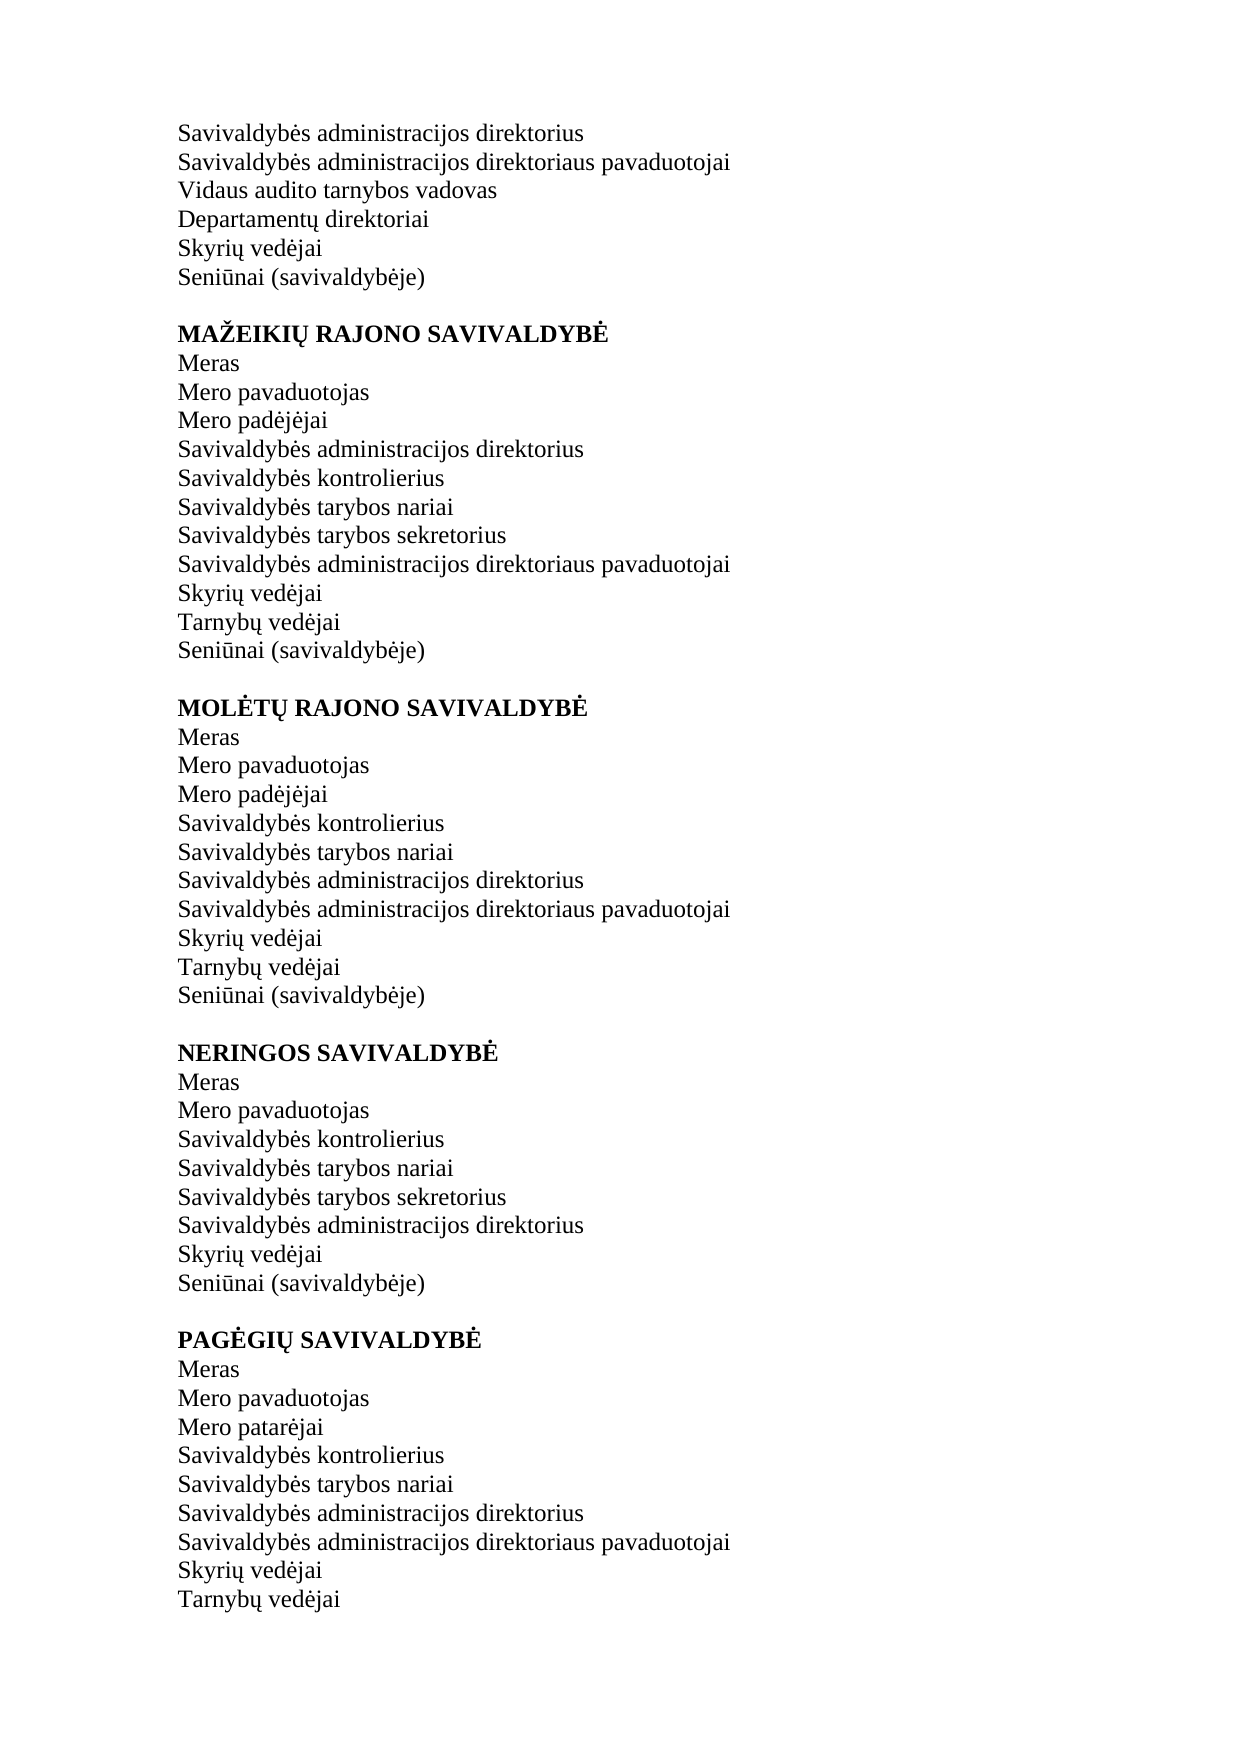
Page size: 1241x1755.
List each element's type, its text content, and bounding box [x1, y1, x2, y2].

text Savivaldybės administracijos direktoriaus pavaduotojai [177, 549, 1122, 578]
text Savivaldybės kontrolierius [177, 1441, 1122, 1469]
text Savivaldybės administracijos direktorius [177, 118, 1122, 147]
text Savivaldybės administracijos direktorius [177, 1498, 1122, 1527]
text Savivaldybės kontrolierius [177, 463, 1122, 492]
text MOLĖTŲ RAJONO SAVIVALDYBĖ [177, 693, 1122, 722]
text Meras [177, 722, 1122, 751]
text Skyrių vedėjai [177, 578, 1122, 607]
text Meras [177, 348, 1122, 377]
text Savivaldybės administracijos direktoriaus pavaduotojai [177, 147, 1122, 176]
text Seniūnai (savivaldybėje) [177, 262, 1122, 291]
text Skyrių vedėjai [177, 1556, 1122, 1584]
text Tarnybų vedėjai [177, 952, 1122, 981]
text Mero pavaduotojas [177, 751, 1122, 779]
text Mero padėjėjai [177, 406, 1122, 434]
text Mero pavaduotojas [177, 1096, 1122, 1124]
text Savivaldybės administracijos direktoriaus pavaduotojai [177, 894, 1122, 923]
text Mero pavaduotojas [177, 1383, 1122, 1412]
text Savivaldybės administracijos direktorius [177, 866, 1122, 894]
text Mero pavaduotojas [177, 377, 1122, 406]
text Tarnybų vedėjai [177, 607, 1122, 636]
text Savivaldybės tarybos nariai [177, 1469, 1122, 1498]
text Meras [177, 1067, 1122, 1096]
text Savivaldybės administracijos direktorius [177, 1211, 1122, 1239]
text Seniūnai (savivaldybėje) [177, 981, 1122, 1009]
text Skyrių vedėjai [177, 233, 1122, 262]
text Skyrių vedėjai [177, 923, 1122, 952]
text Savivaldybės administracijos direktoriaus pavaduotojai [177, 1527, 1122, 1556]
text Meras [177, 1354, 1122, 1383]
text Vidaus audito tarnybos vadovas [177, 176, 1122, 204]
text Departamentų direktoriai [177, 204, 1122, 233]
text Savivaldybės tarybos sekretorius [177, 1182, 1122, 1211]
text NERINGOS SAVIVALDYBĖ [177, 1038, 1122, 1067]
text PAGĖGIŲ SAVIVALDYBĖ [177, 1326, 1122, 1354]
text Seniūnai (savivaldybėje) [177, 636, 1122, 664]
text Seniūnai (savivaldybėje) [177, 1268, 1122, 1297]
text Savivaldybės administracijos direktorius [177, 434, 1122, 463]
text Savivaldybės tarybos nariai [177, 837, 1122, 866]
text Mero padėjėjai [177, 779, 1122, 808]
text Skyrių vedėjai [177, 1239, 1122, 1268]
text Mero patarėjai [177, 1412, 1122, 1441]
text Savivaldybės tarybos nariai [177, 492, 1122, 521]
text Tarnybų vedėjai [177, 1584, 1122, 1613]
text MAŽEIKIŲ RAJONO SAVIVALDYBĖ [177, 319, 1122, 348]
text Savivaldybės kontrolierius [177, 808, 1122, 837]
text Savivaldybės tarybos nariai [177, 1153, 1122, 1182]
text Savivaldybės tarybos sekretorius [177, 521, 1122, 549]
text Savivaldybės kontrolierius [177, 1124, 1122, 1153]
